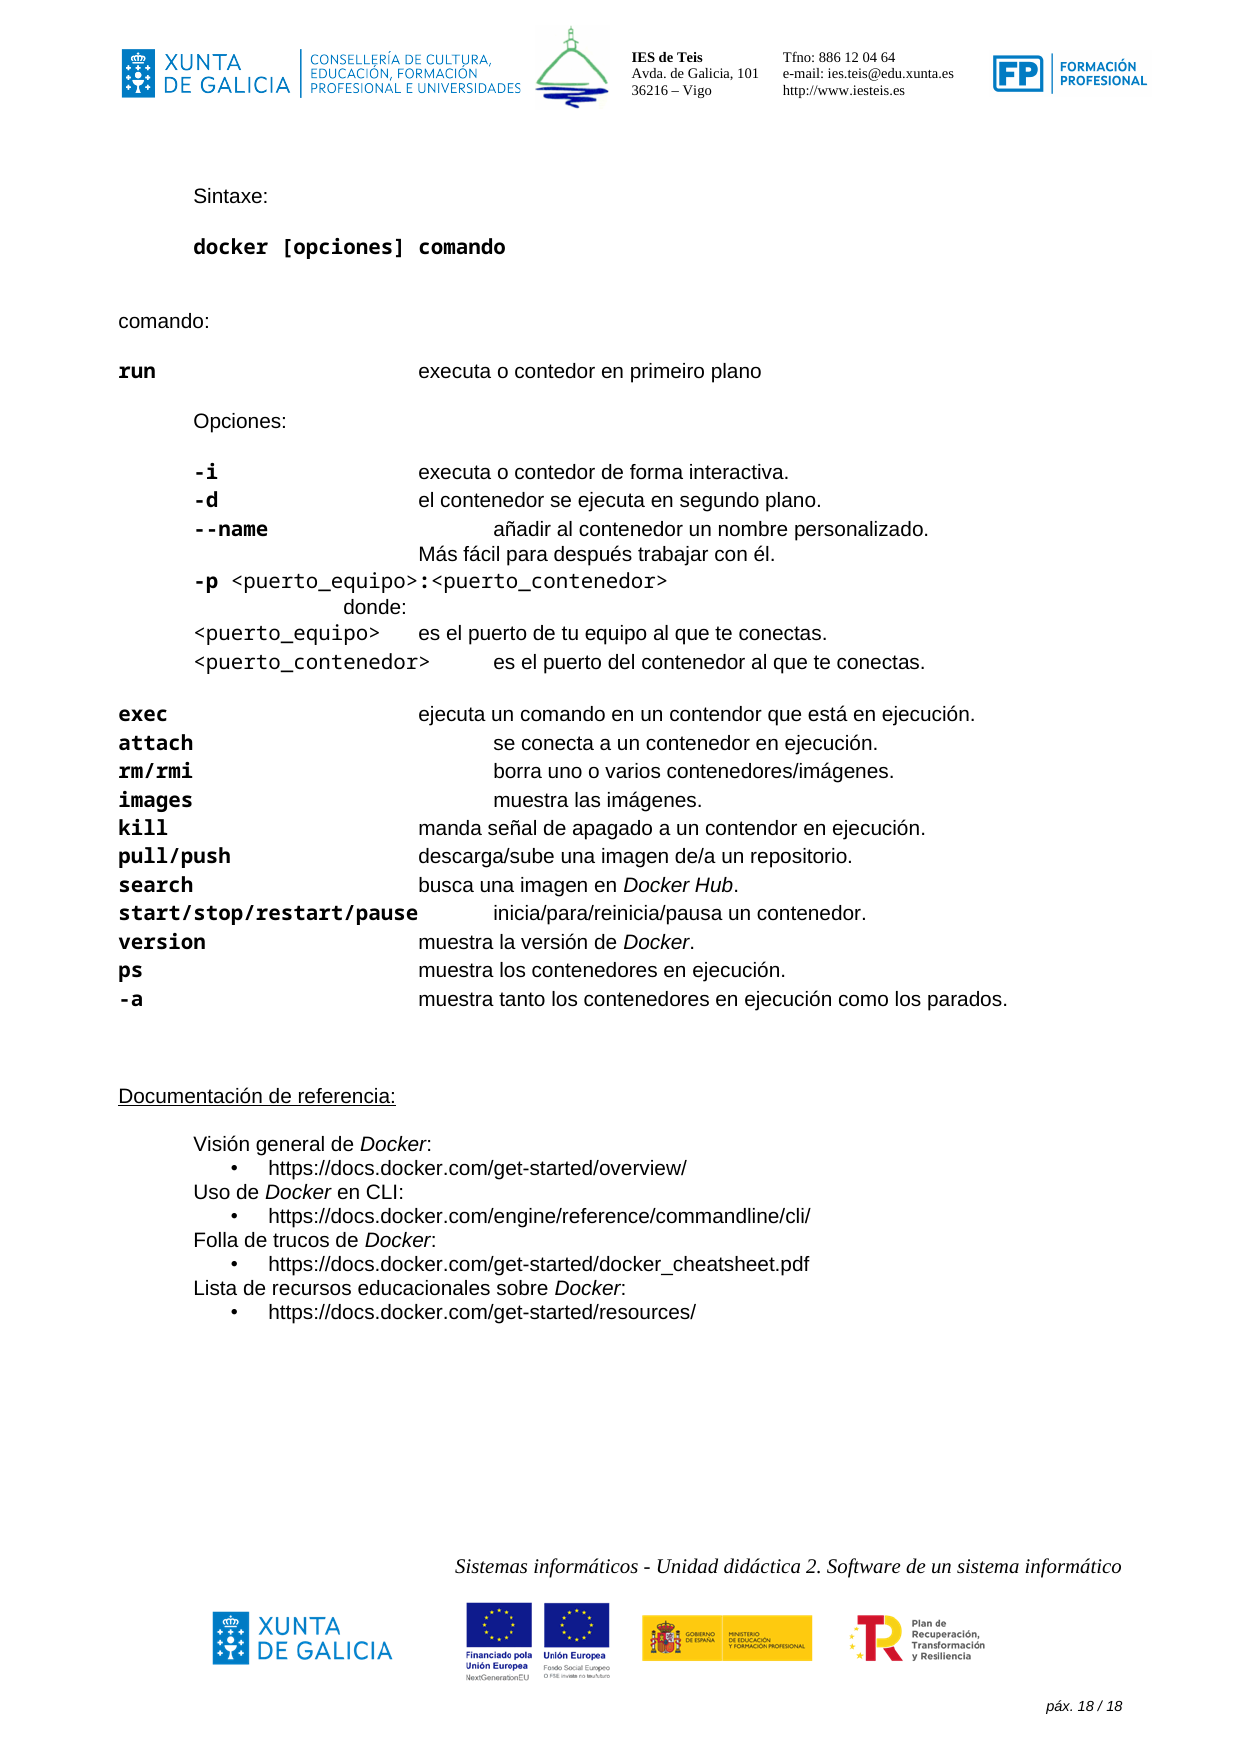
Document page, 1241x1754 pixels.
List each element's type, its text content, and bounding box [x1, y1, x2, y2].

text pull/push descarga/sube una imagen de/a un repositorio. [118, 842, 1122, 870]
text rm/rmi borra uno o varios contenedores/imágenes. [118, 756, 1122, 785]
text kill manda señal de apagado a un contendor en ejecución. [118, 813, 1122, 842]
text Lista de recursos educacionales sobre Docker: [118, 1276, 1122, 1300]
text run executa o contedor en primeiro plano [118, 357, 1122, 385]
text Más fácil para después trabajar con él. [118, 542, 1122, 566]
text Sintaxe: [118, 184, 1122, 208]
text -p <puerto_equipo>:<puerto_contenedor> [118, 566, 1122, 594]
text -d el contenedor se ejecuta en segundo plano. [118, 485, 1122, 514]
picture [212, 1592, 1020, 1688]
text images muestra las imágenes. [118, 785, 1122, 813]
text comando: [118, 309, 1122, 333]
text Opciones: [118, 409, 1122, 433]
list https://docs.docker.com/get-started/overview/ [231, 1156, 1122, 1180]
text start/stop/restart/pause inicia/para/reinicia/pausa un contenedor. [118, 898, 1122, 927]
text Documentación de referencia: [118, 1084, 1122, 1108]
text attach se conecta a un contenedor en ejecución. [118, 728, 1122, 756]
text --name añadir al contenedor un nombre personalizado. [118, 514, 1122, 542]
list https://docs.docker.com/engine/reference/commandline/cli/ [231, 1204, 1122, 1228]
text <puerto_equipo> es el puerto de tu equipo al que te conectas. [118, 618, 1122, 647]
text docker [opciones] comando [118, 232, 1122, 261]
text exec ejecuta un comando en un contendor que está en ejecución. [118, 699, 1122, 728]
list https://docs.docker.com/get-started/resources/ [231, 1300, 1122, 1324]
picture [121, 49, 521, 98]
list https://docs.docker.com/get-started/docker_cheatsheet.pdf [231, 1252, 1122, 1276]
text Folla de trucos de Docker: [118, 1228, 1122, 1252]
text -i executa o contedor de forma interactiva. [118, 457, 1122, 485]
text -a muestra tanto los contenedores en ejecución como los parados. [118, 984, 1122, 1012]
text ps muestra los contenedores en ejecución. [118, 955, 1122, 984]
picture [534, 25, 611, 110]
text version muestra la versión de Docker. [118, 927, 1122, 955]
text Visión general de Docker: [118, 1132, 1122, 1156]
text search busca una imagen en Docker Hub. [118, 870, 1122, 898]
text <puerto_contenedor> es el puerto del contenedor al que te conectas. [118, 647, 1122, 675]
text Uso de Docker en CLI: [118, 1180, 1122, 1204]
picture [989, 50, 1153, 97]
text donde: [118, 594, 1122, 618]
